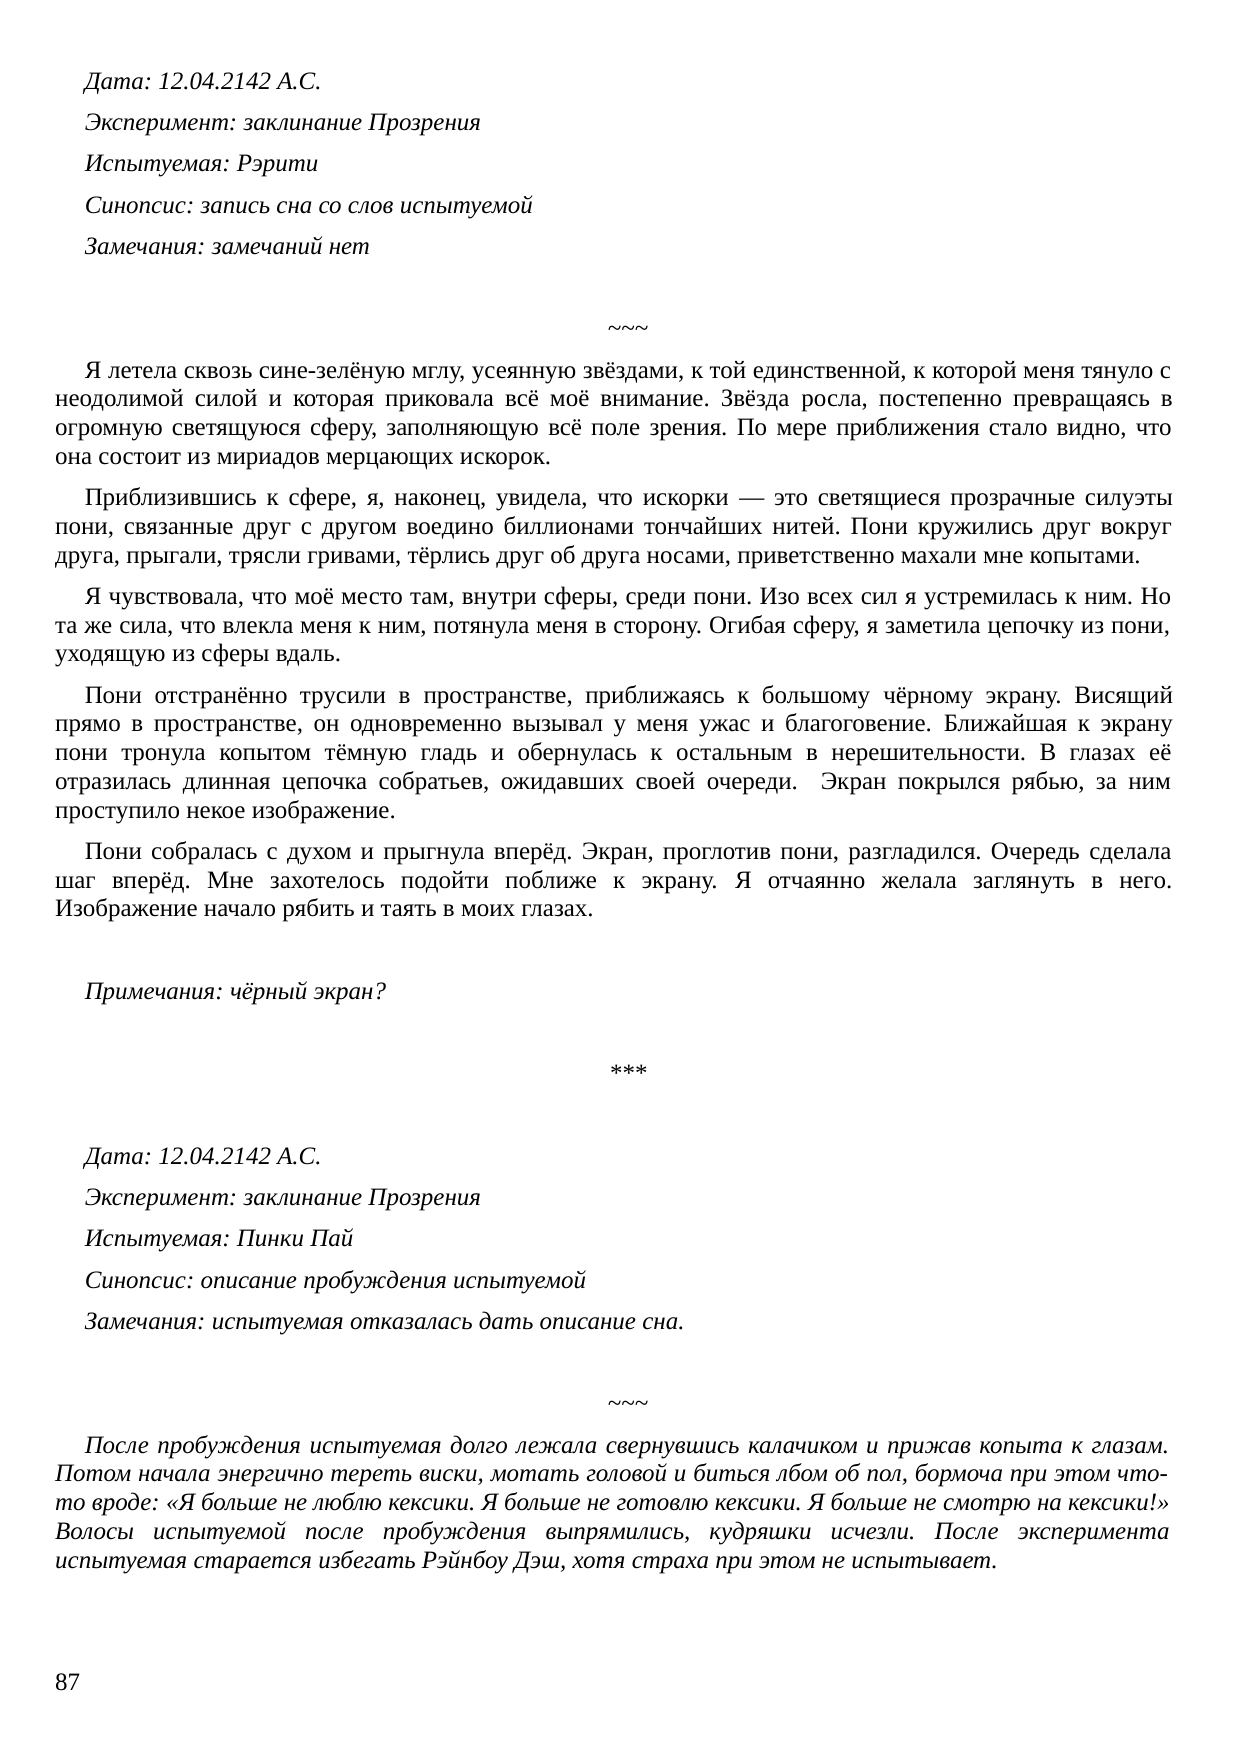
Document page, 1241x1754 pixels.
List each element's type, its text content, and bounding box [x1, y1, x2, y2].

text Я чувствовала, что моё место там, внутри сферы, среди пони. Изо всех сил я устремилась к ним. Но та же сила, что влекла меня к ним, потянула меня в сторону. Огибая сферу, я заметила цепочку из пони, уходящую из сферы вдаль. [55, 581, 1173, 667]
text Дата: 12.04.2142 А.С. [55, 66, 1173, 95]
text ~~~ [55, 313, 1173, 342]
text *** [55, 1058, 1173, 1087]
text Испытуемая: Пинки Пай [55, 1223, 1173, 1252]
text Пони собралась с духом и прыгнула вперёд. Экран, проглотив пони, разгладился. Очередь сделала шаг вперёд. Мне захотелось подойти поближе к экрану. Я отчаянно желала заглянуть в него. Изображение начало рябить и таять в моих глазах. [55, 836, 1173, 922]
text Эксперимент: заклинание Прозрения [55, 107, 1173, 136]
text Замечания: испытуемая отказалась дать описание сна. [55, 1306, 1173, 1335]
text Дата: 12.04.2142 А.С. [55, 1141, 1173, 1170]
text Приблизившись к сфере, я, наконец, увидела, что искорки — это светящиеся прозрачные силуэты пони, связанные друг с другом воедино биллионами тончайших нитей. Пони кружились друг вокруг друга, прыгали, трясли гривами, тёрлись друг об друга носами, приветственно махали мне копытами. [55, 482, 1173, 568]
text Испытуемая: Рэрити [55, 148, 1173, 177]
text Эксперимент: заклинание Прозрения [55, 1182, 1173, 1211]
text Примечания: чёрный экран? [55, 976, 1173, 1005]
text Замечания: замечаний нет [55, 231, 1173, 260]
text Я летела сквозь сине-зелёную мглу, усеянную звёздами, к той единственной, к которой меня тянуло с неодолимой силой и которая приковала всё моё внимание. Звёзда росла, постепенно превращаясь в огромную светящуюся сферу, заполняющую всё поле зрения. По мере приближения стало видно, что она состоит из мириадов мерцающих искорок. [55, 355, 1173, 470]
text ~~~ [55, 1388, 1173, 1417]
text Синопсис: запись сна со слов испытуемой [55, 190, 1173, 218]
text После пробуждения испытуемая долго лежала свернувшись калачиком и прижав копыта к глазам. Потом начала энергично тереть виски, мотать головой и биться лбом об пол, бормоча при этом что-то вроде: «Я больше не люблю кексики. Я больше не готовлю кексики. Я больше не смотрю на кексики!» Волосы испытуемой после пробуждения выпрямились, кудряшки исчезли. После эксперимента испытуемая старается избегать Рэйнбоу Дэш, хотя страха при этом не испытывает. [55, 1430, 1173, 1573]
text Синопсис: описание пробуждения испытуемой [55, 1265, 1173, 1293]
text Пони отстранённо трусили в пространстве, приближаясь к большому чёрному экрану. Висящий прямо в пространстве, он одновременно вызывал у меня ужас и благоговение. Ближайшая к экрану пони тронула копытом тёмную гладь и обернулась к остальным в нерешительности. В глазах её отразилась длинная цепочка собратьев, ожидавших своей очереди. Экран покрылся рябью, за ним проступило некое изображение. [55, 680, 1173, 823]
